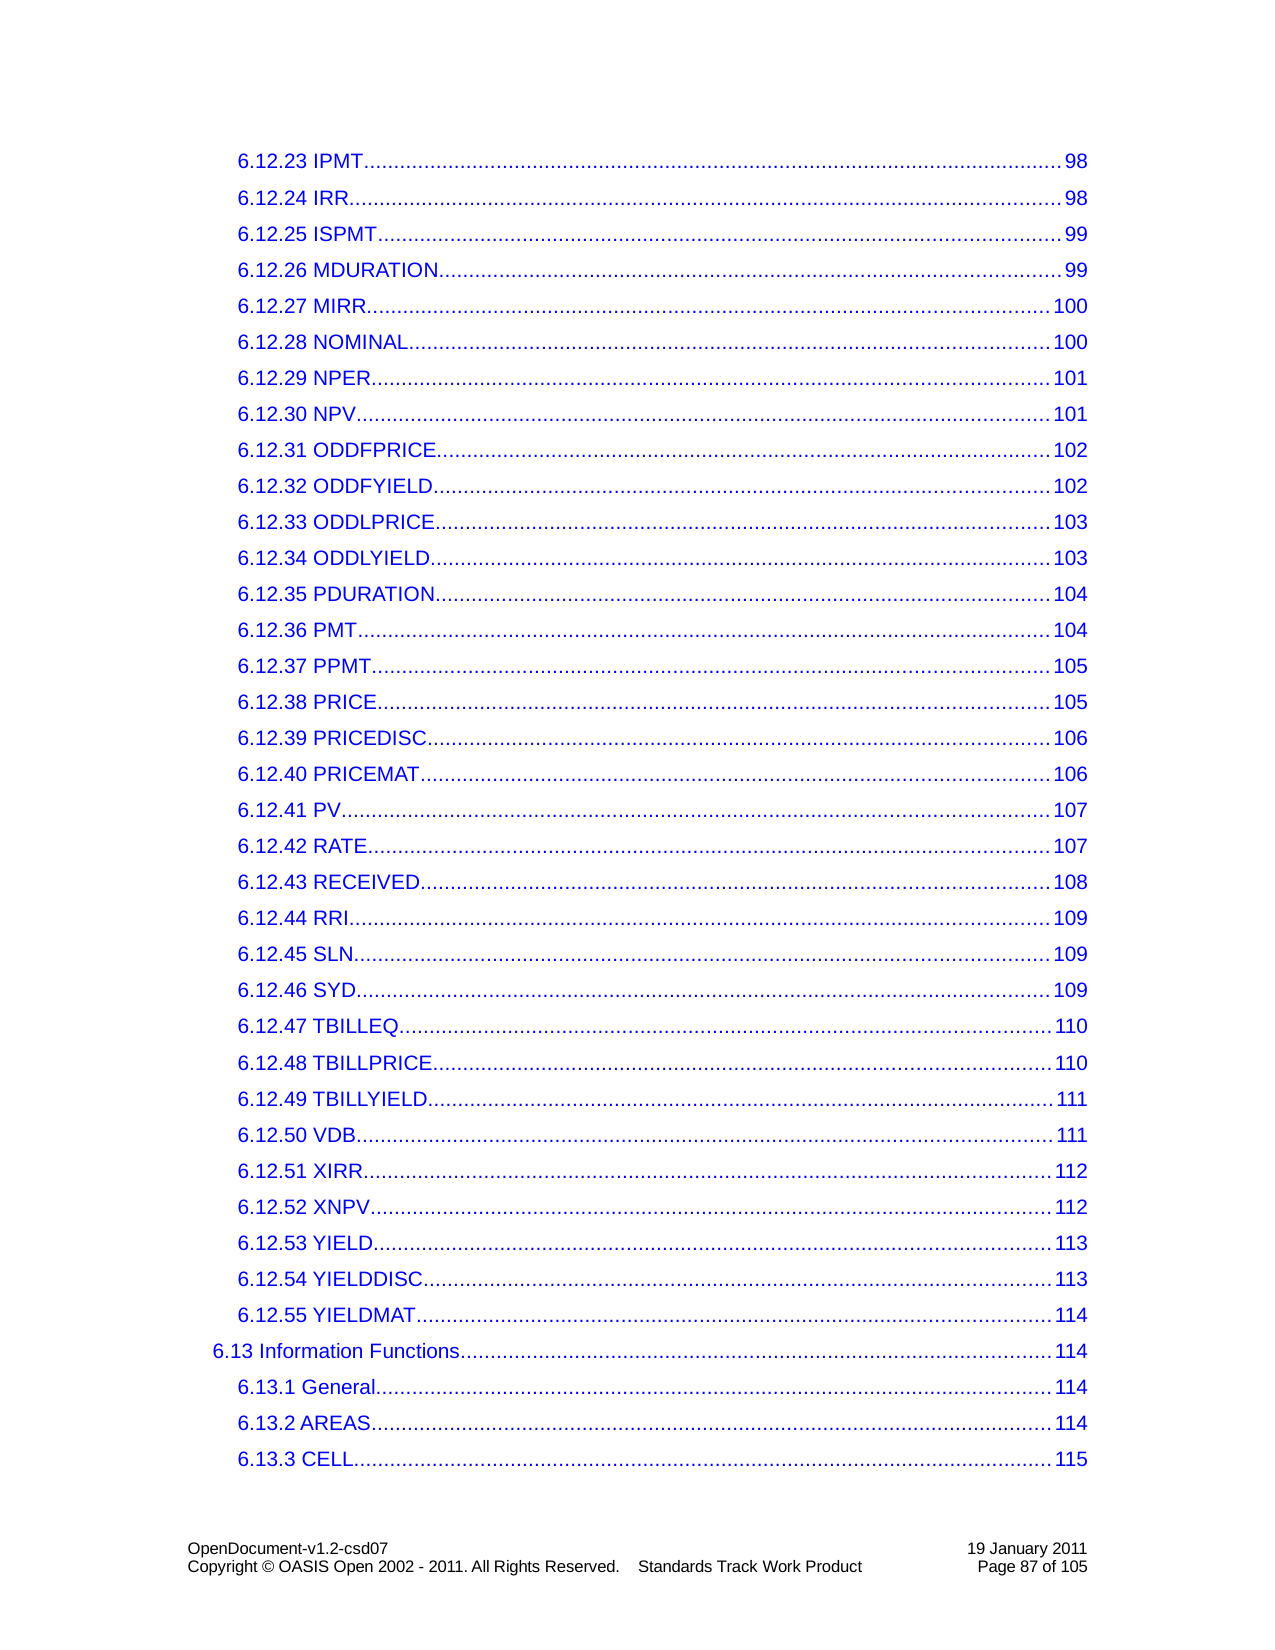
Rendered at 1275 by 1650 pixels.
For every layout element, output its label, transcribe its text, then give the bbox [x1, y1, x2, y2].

text 6.12.47 TBILLEQ 110 [237, 1015, 1088, 1038]
text 6.12.43 RECEIVED 108 [237, 871, 1088, 894]
text 6.12.37 PPMT 105 [237, 654, 1088, 678]
text 6.12.30 NPV 101 [237, 402, 1088, 426]
text 6.13.1 General 114 [237, 1375, 1088, 1399]
text 6.12.24 IRR 98 [237, 186, 1088, 209]
text 6.12.40 PRICEMAT 106 [237, 763, 1088, 786]
text 6.12.32 ODDFYIELD 102 [237, 474, 1088, 498]
text 6.12.51 XIRR 112 [237, 1159, 1088, 1183]
text 6.12.41 PV 107 [237, 799, 1088, 822]
text 6.12.50 VDB 111 [237, 1123, 1088, 1147]
text 6.12.39 PRICEDISC 106 [237, 727, 1088, 750]
text 6.12.25 ISPMT 99 [237, 222, 1088, 246]
text 6.12.36 PMT 104 [237, 618, 1088, 642]
text 6.12.33 ODDLPRICE 103 [237, 510, 1088, 534]
text 6.12.49 TBILLYIELD 111 [237, 1087, 1088, 1111]
text 6.12.23 IPMT 98 [237, 150, 1088, 173]
text 6.12.46 SYD 109 [237, 979, 1088, 1002]
text 6.12.38 PRICE 105 [237, 691, 1088, 714]
text 6.12.35 PDURATION 104 [237, 582, 1088, 606]
text 6.12.53 YIELD 113 [237, 1231, 1088, 1255]
text 6.12.31 ODDFPRICE 102 [237, 438, 1088, 462]
text 6.12.29 NPER 101 [237, 366, 1088, 390]
text 6.12.34 ODDLYIELD 103 [237, 546, 1088, 570]
text 6.12.52 XNPV 112 [237, 1195, 1088, 1219]
text 6.12.44 RRI 109 [237, 907, 1088, 930]
text 6.12.26 MDURATION 99 [237, 258, 1088, 282]
text 6.12.27 MIRR 100 [237, 294, 1088, 318]
text 6.12.45 SLN 109 [237, 943, 1088, 966]
text 6.13.3 CELL 115 [237, 1447, 1088, 1471]
text 6.12.54 YIELDDISC 113 [237, 1267, 1088, 1291]
text 6.13 Information Functions 114 [212, 1339, 1088, 1363]
text 6.12.28 NOMINAL 100 [237, 330, 1088, 354]
text 6.13.2 AREAS 114 [237, 1411, 1088, 1435]
text 6.12.42 RATE 107 [237, 835, 1088, 858]
text 6.12.48 TBILLPRICE 110 [237, 1051, 1088, 1074]
text 6.12.55 YIELDMAT 114 [237, 1303, 1088, 1327]
